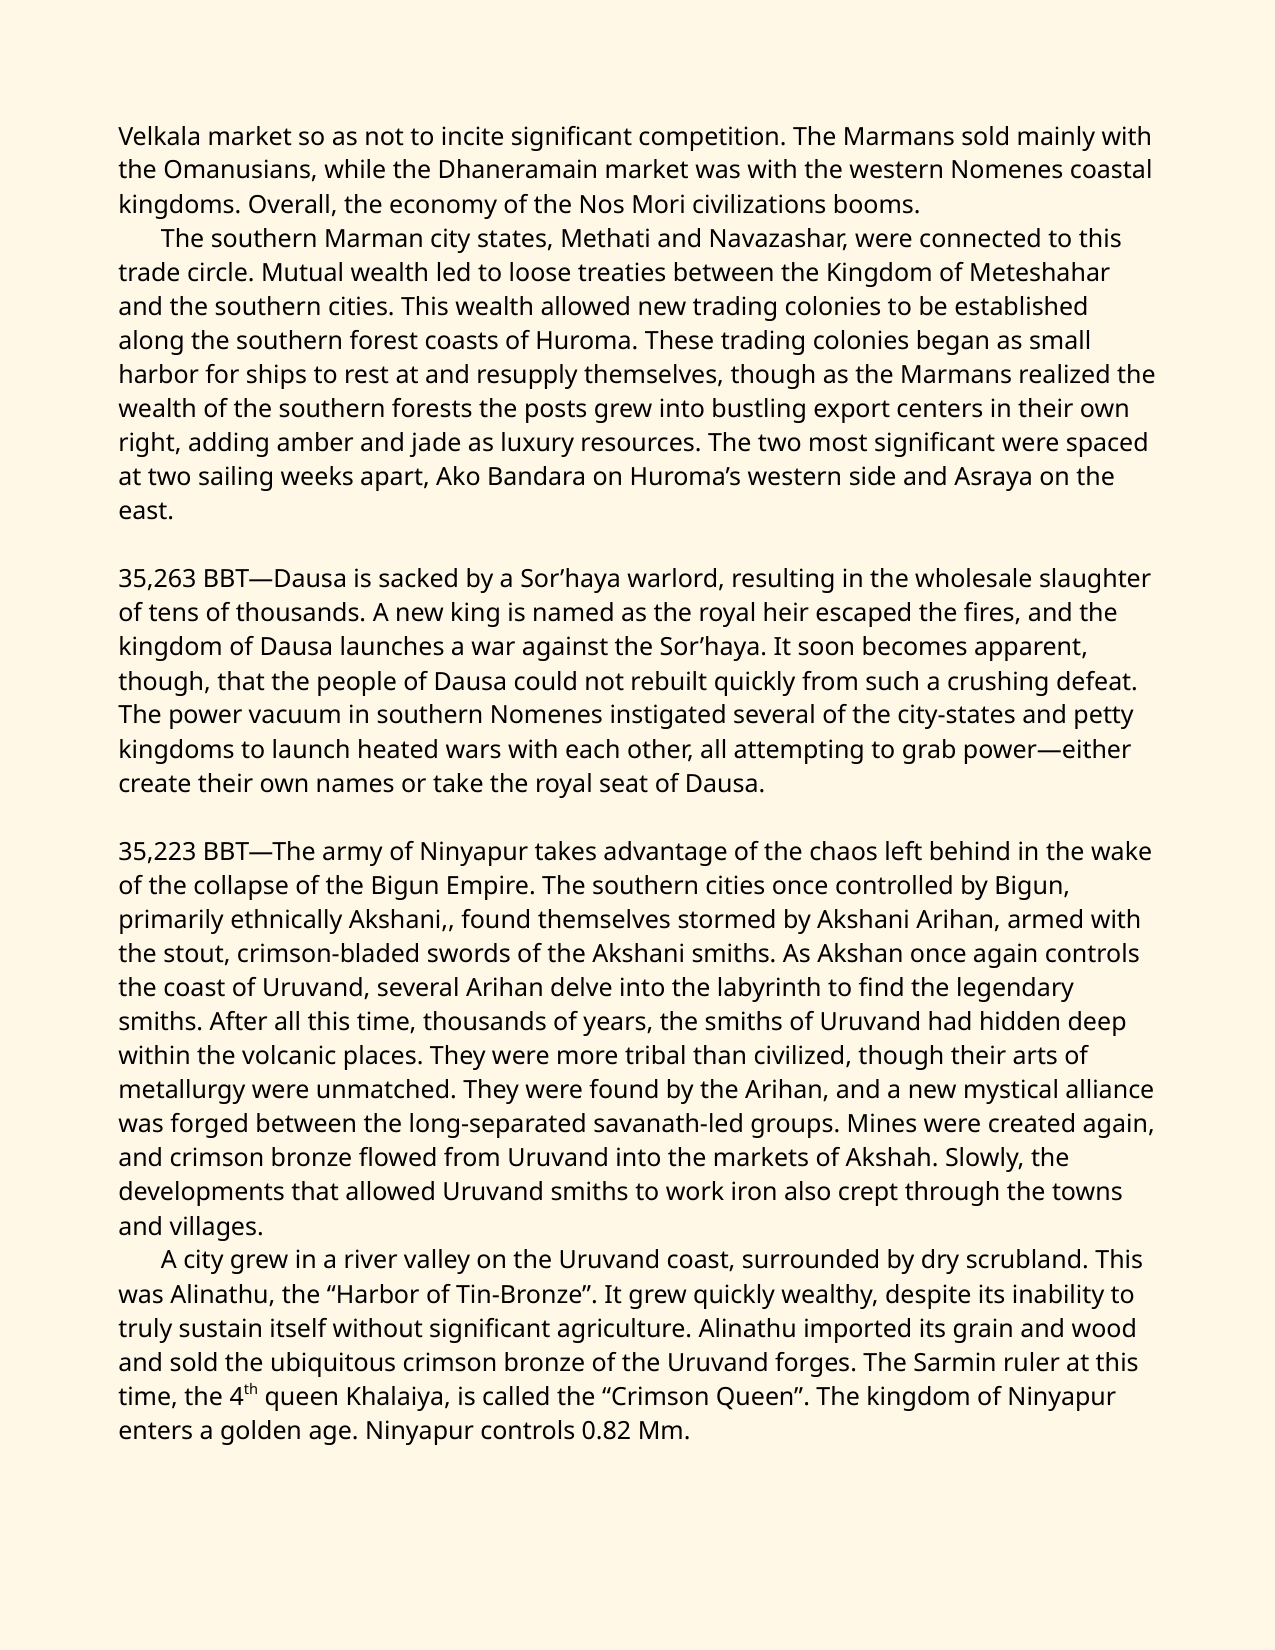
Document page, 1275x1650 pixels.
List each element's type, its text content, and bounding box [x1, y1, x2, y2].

text 35,223 BBT—The army of Ninyapur takes advantage of the chaos left behind in the wake of the collapse of the Bigun Empire. The southern cities once controlled by Bigun, primarily ethnically Akshani,, found themselves stormed by Akshani Arihan, armed with the stout, crimson-bladed swords of the Akshani smiths. As Akshan once again controls the coast of Uruvand, several Arihan delve into the labyrinth to find the legendary smiths. After all this time, thousands of years, the smiths of Uruvand had hidden deep within the volcanic places. They were more tribal than civilized, though their arts of metallurgy were unmatched. They were found by the Arihan, and a new mystical alliance was forged between the long-separated savanath-led groups. Mines were created again, and crimson bronze flowed from Uruvand into the markets of Akshah. Slowly, the developments that allowed Uruvand smiths to work iron also crept through the towns and villages. [118, 833, 1157, 1242]
text 35,263 BBT—Dausa is sacked by a Sor’haya warlord, resulting in the wholesale slaughter of tens of thousands. A new king is named as the royal heir escaped the fires, and the kingdom of Dausa launches a war against the Sor’haya. It soon becomes apparent, though, that the people of Dausa could not rebuilt quickly from such a crushing defeat. The power vacuum in southern Nomenes instigated several of the city-states and petty kingdoms to launch heated wars with each other, all attempting to grab power—either create their own names or take the royal seat of Dausa. [118, 561, 1157, 799]
text Velkala market so as not to incite significant competition. The Marmans sold mainly with the Omanusians, while the Dhaneramain market was with the western Nomenes coastal kingdoms. Overall, the economy of the Nos Mori civilizations booms. [118, 118, 1157, 220]
text A city grew in a river valley on the Uruvand coast, surrounded by dry scrubland. This was Alinathu, the “Harbor of Tin-Bronze”. It grew quickly wealthy, despite its inability to truly sustain itself without significant agriculture. Alinathu imported its grain and wood and sold the ubiquitous crimson bronze of the Uruvand forges. The Sarmin ruler at this time, the 4th queen Khalaiya, is called the “Crimson Queen”. The kingdom of Ninyapur enters a golden age. Ninyapur controls 0.82 Mm. [118, 1242, 1157, 1447]
text The southern Marman city states, Methati and Navazashar, were connected to this trade circle. Mutual wealth led to loose treaties between the Kingdom of Meteshahar and the southern cities. This wealth allowed new trading colonies to be established along the southern forest coasts of Huroma. These trading colonies began as small harbor for ships to rest at and resupply themselves, though as the Marmans realized the wealth of the southern forests the posts grew into bustling export centers in their own right, adding amber and jade as luxury resources. The two most significant were spaced at two sailing weeks apart, Ako Bandara on Huroma’s western side and Asraya on the east. [118, 220, 1157, 527]
